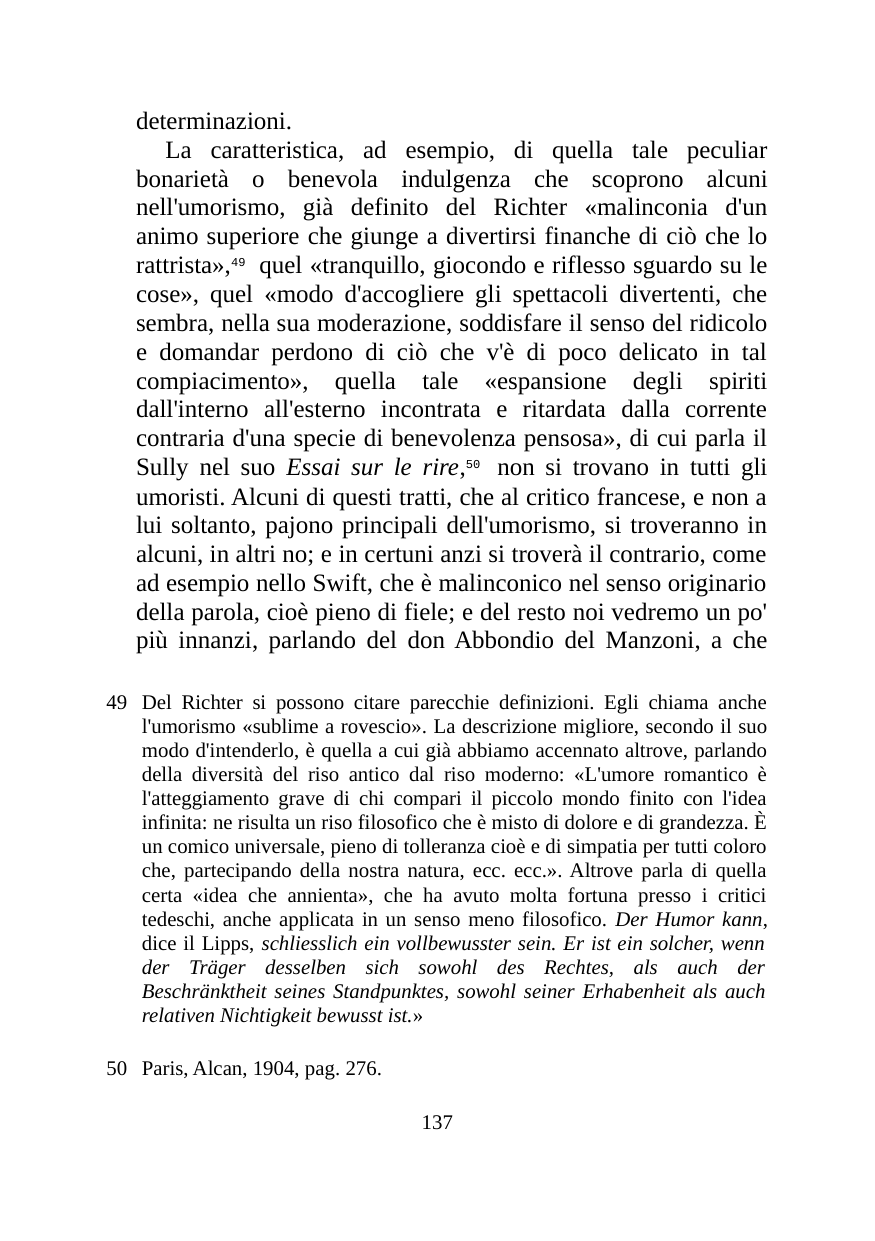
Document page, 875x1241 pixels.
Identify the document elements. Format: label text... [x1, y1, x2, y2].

text La caratteristica, ad esempio, di quella tale peculiar bonarietà o benevola indulgenza che scoprono alcuni nell'umorismo, già definito del Richter «malinconia d'un animo superiore che giunge a divertirsi finanche di ciò che lo rattrista», quel «tranquillo, giocondo e riflesso sguardo su le cose», quel «modo d'accogliere gli spettacoli divertenti, che sembra, nella sua moderazione, soddisfare il senso del ridicolo e domandar perdono di ciò che v'è di poco delicato in tal compiacimento», quella tale «espansione degli spiriti dall'interno all'esterno incontrata e ritardata dalla corrente contraria d'una specie di benevolenza pensosa», di cui parla il Sully nel suo Essai sur le rire, non si trovano in tutti gli umoristi. Alcuni di questi tratti, che al critico francese, e non a lui soltanto, pajono principali dell'umorismo, si troveranno in alcuni, in altri no; e in certuni anzi si troverà il contrario, come ad esempio nello Swift, che è malinconico nel senso originario della parola, cioè pieno di fiele; e del resto noi vedremo un po' più innanzi, parlando del don Abbondio del Manzoni, a che [136, 135, 768, 654]
text Del Richter si possono citare parecchie definizioni. Egli chiama anche l'umorismo «sublime a rovescio». La descrizione migliore, secondo il suo modo d'intenderlo, è quella a cui già abbiamo accennato altrove, parlando della diversità del riso antico dal riso moderno: «L'umore romantico è l'atteggiamento grave di chi compari il piccolo mondo finito con l'idea infinita: ne risulta un riso filosofico che è misto di dolore e di grandezza. È un comico universale, pieno di tolleranza cioè e di simpatia per tutti coloro che, partecipando della nostra natura, ecc. ecc.». Altrove parla di quella certa «idea che annienta», che ha avuto molta fortuna presso i critici tedeschi, anche applicata in un senso meno filosofico. Der Humor kann, dice il Lipps, schliesslich ein vollbewusster sein. Er ist ein solcher, wenn der Träger desselben sich sowohl des Rechtes, als auch der Beschränktheit seines Standpunktes, sowohl seiner Erhabenheit als auch relativen Nichtigkeit bewusst ist.» [106, 690, 768, 1027]
text determinazioni. [136, 106, 768, 135]
text Paris, Alcan, 1904, pag. 276. [106, 1056, 768, 1080]
